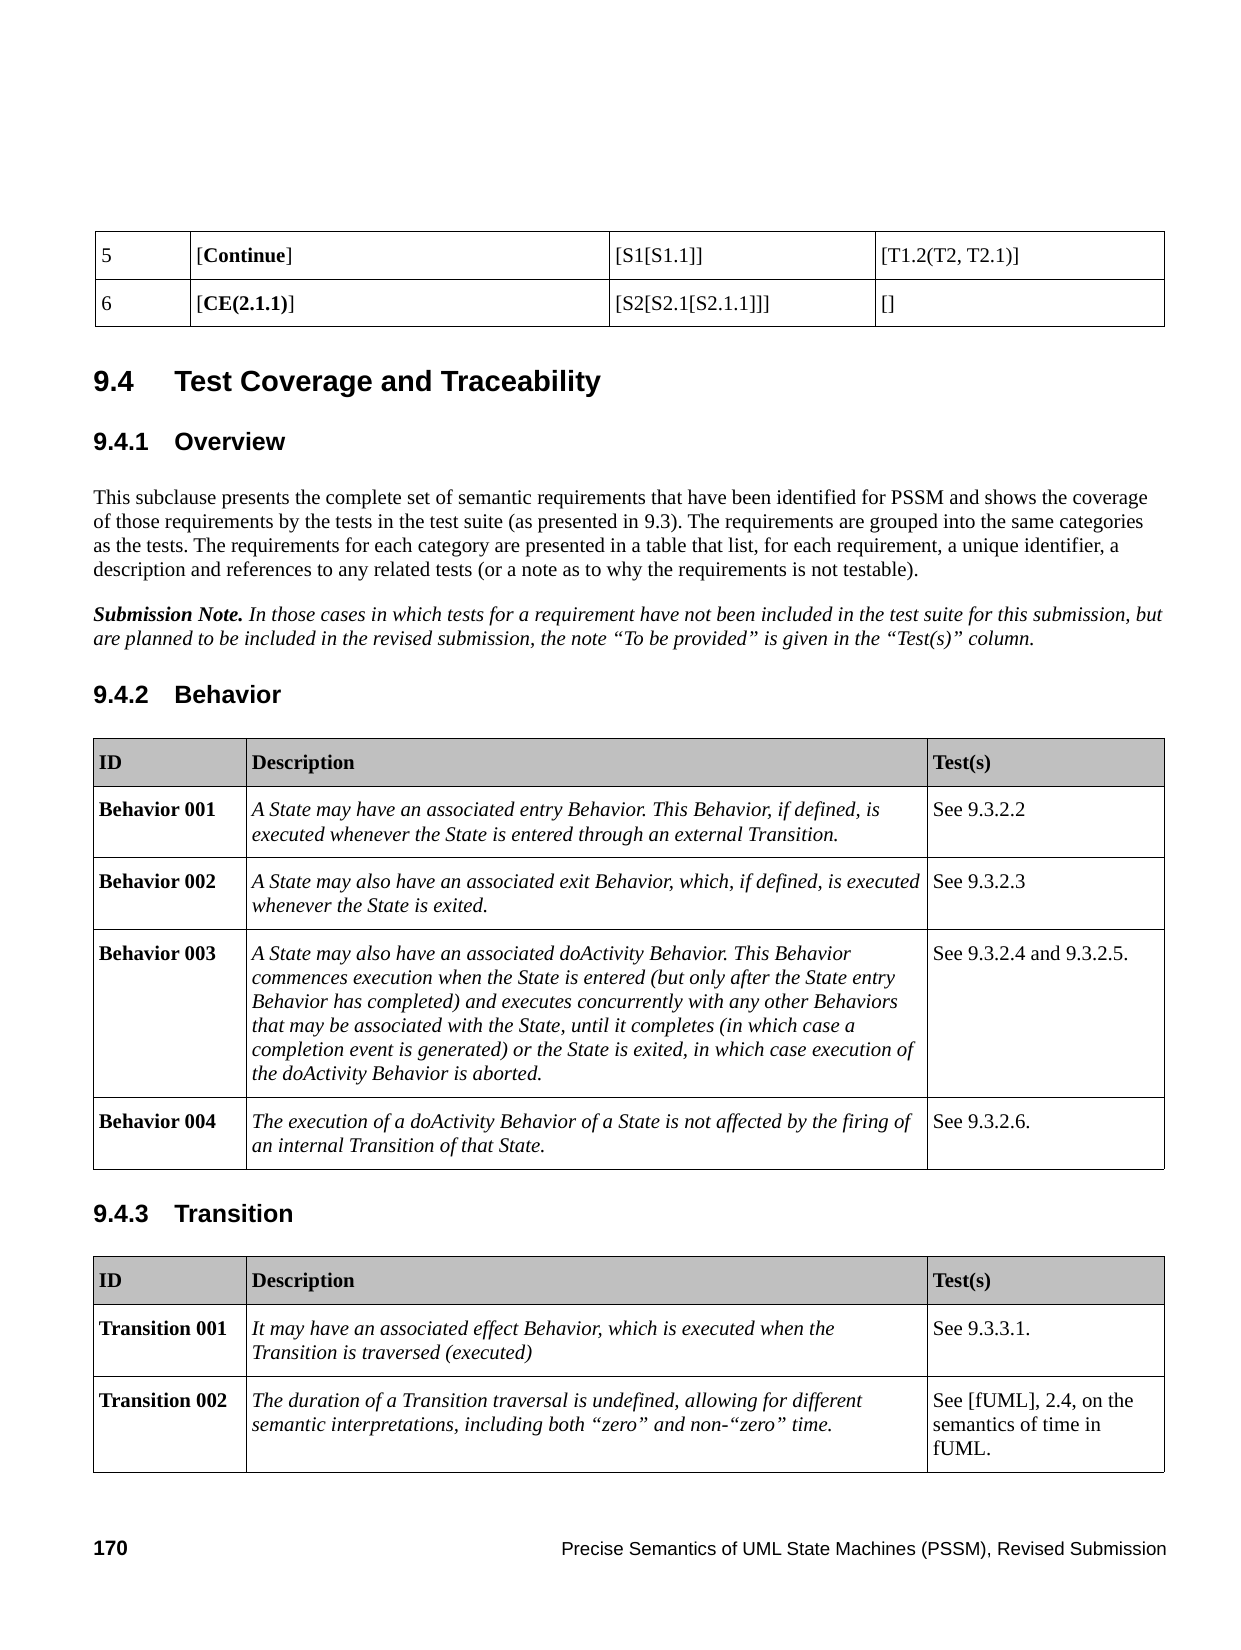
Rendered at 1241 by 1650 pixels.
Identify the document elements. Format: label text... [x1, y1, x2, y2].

table_header [94, 739, 246, 786]
text Submission Note. In those cases in which tests for a requirement have not been included in the test suite for this submission, but are planned to be included in the revised submission, the note “To be provided” is given in the “Test(s)” column. [93, 602, 1164, 650]
table_cell [610, 232, 875, 279]
table_cell [247, 1305, 927, 1376]
table_cell [876, 232, 1164, 279]
table_cell [247, 858, 927, 929]
table_cell [247, 787, 927, 857]
table_header [928, 1257, 1164, 1304]
table_cell [928, 1305, 1164, 1376]
table_cell [247, 930, 927, 1097]
table_cell [191, 232, 609, 279]
table_header [247, 1257, 927, 1304]
table_cell [928, 858, 1164, 929]
subtitle Test Coverage and Traceability [93, 362, 1164, 397]
table_cell [610, 280, 875, 326]
table_cell [928, 1377, 1164, 1472]
table_header [247, 739, 927, 786]
table_cell [94, 1305, 246, 1376]
table_cell [247, 1098, 927, 1169]
table_cell [94, 1377, 246, 1472]
table_header [928, 739, 1164, 786]
subtitle Behavior [93, 679, 1164, 709]
table_cell [96, 280, 190, 326]
table_cell [928, 930, 1164, 1097]
table_cell [94, 858, 246, 929]
table_cell [191, 280, 609, 326]
table_cell [94, 1098, 246, 1169]
table_cell [928, 787, 1164, 857]
subtitle Overview [93, 427, 1164, 456]
table_cell [94, 930, 246, 1097]
table_cell [928, 1098, 1164, 1169]
text This subclause presents the complete set of semantic requirements that have been identified for PSSM and shows the coverage of those requirements by the tests in the test suite (as presented in 9.3). The requirements are grouped into the same categories as the tests. The requirements for each category are presented in a table that list, for each requirement, a unique identifier, a description and references to any related tests (or a note as to why the requirements is not testable). [93, 485, 1164, 581]
table_cell [96, 232, 190, 279]
table_cell [247, 1377, 927, 1472]
subtitle Transition [93, 1198, 1164, 1227]
table_cell [876, 280, 1164, 326]
table_cell [94, 787, 246, 857]
table_header [94, 1257, 246, 1304]
